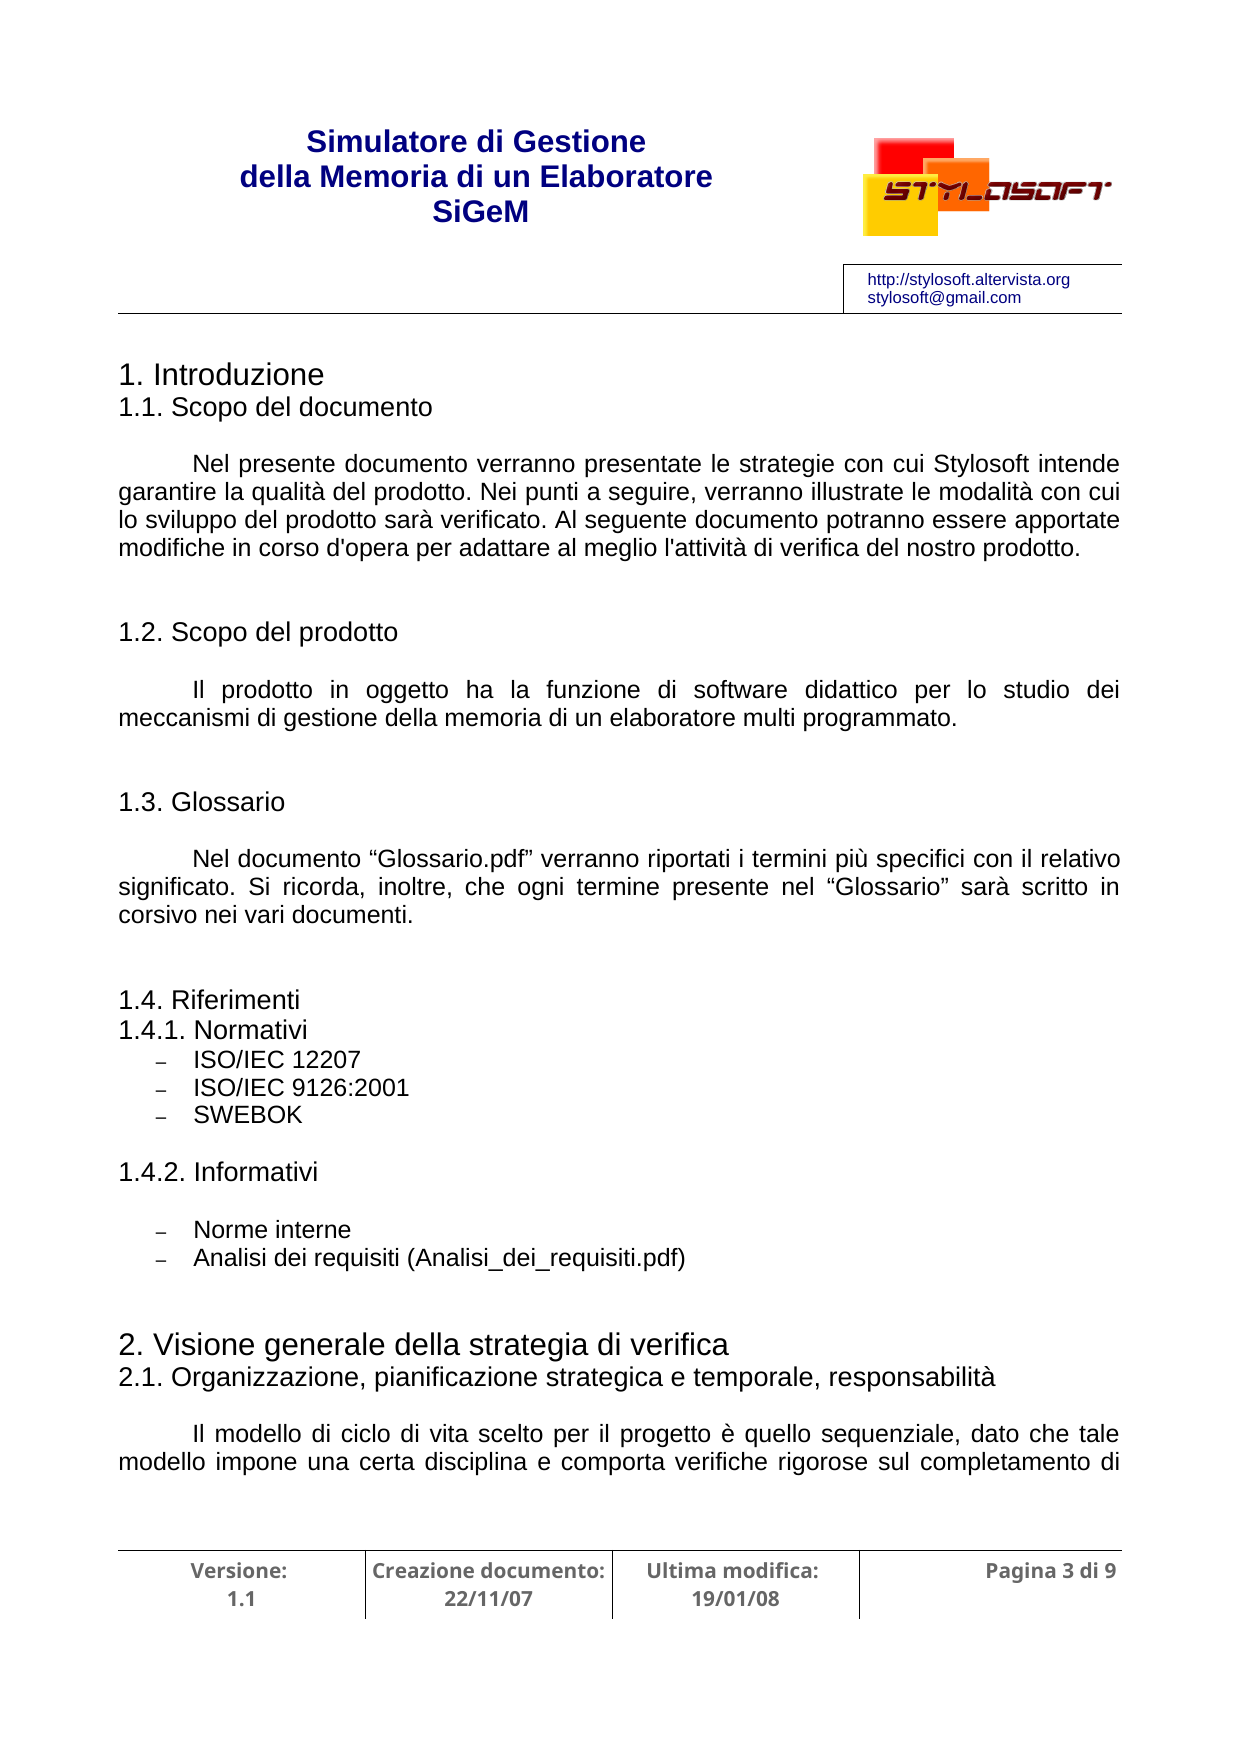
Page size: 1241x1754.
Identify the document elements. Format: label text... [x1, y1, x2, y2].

text 1.4. Riferimenti [118, 985, 1122, 1015]
text 1.2. Scopo del prodotto [118, 617, 1122, 647]
text 1.4.2. Informativi [118, 1157, 1122, 1187]
text Nel presente documento verranno presentate le strategie con cui Stylosoft intende garantire la qualità del prodotto. Nei punti a seguire, verranno illustrate le modalità con cui lo sviluppo del prodotto sarà verificato. Al seguente documento potranno essere apportate modifiche in corso d'opera per adattare al meglio l'attività di verifica del nostro prodotto. [118, 450, 1122, 561]
text Nel documento “Glossario.pdf” verranno riportati i termini più specifici con il relativo significato. Si ricorda, inoltre, che ogni termine presente nel “Glossario” sarà scritto in corsivo nei vari documenti. [118, 845, 1122, 929]
text Il prodotto in oggetto ha la funzione di software didattico per lo studio dei meccanismi di gestione della memoria di un elaboratore multi programmato. [118, 675, 1122, 731]
text Il modello di ciclo di vita scelto per il progetto è quello sequenziale, dato che tale modello impone una certa disciplina e comporta verifiche rigorose sul completamento di [118, 1420, 1122, 1476]
text 1.4.1. Normativi [118, 1015, 1122, 1046]
picture [848, 123, 1117, 247]
text 1.1. Scopo del documento [118, 391, 1122, 422]
list Norme interne [156, 1215, 1122, 1243]
text 2. Visione generale della strategia di verifica [118, 1327, 1122, 1362]
text 1. Introduzione [118, 357, 1122, 391]
list SWEBOK [156, 1101, 1122, 1129]
list Analisi dei requisiti (Analisi_dei_requisiti.pdf) [156, 1243, 1122, 1271]
text 1.3. Glossario [118, 787, 1122, 817]
text 2.1. Organizzazione, pianificazione strategica e temporale, responsabilità [118, 1362, 1122, 1392]
list ISO/IEC 12207 [156, 1046, 1122, 1073]
list ISO/IEC 9126:2001 [156, 1073, 1122, 1101]
